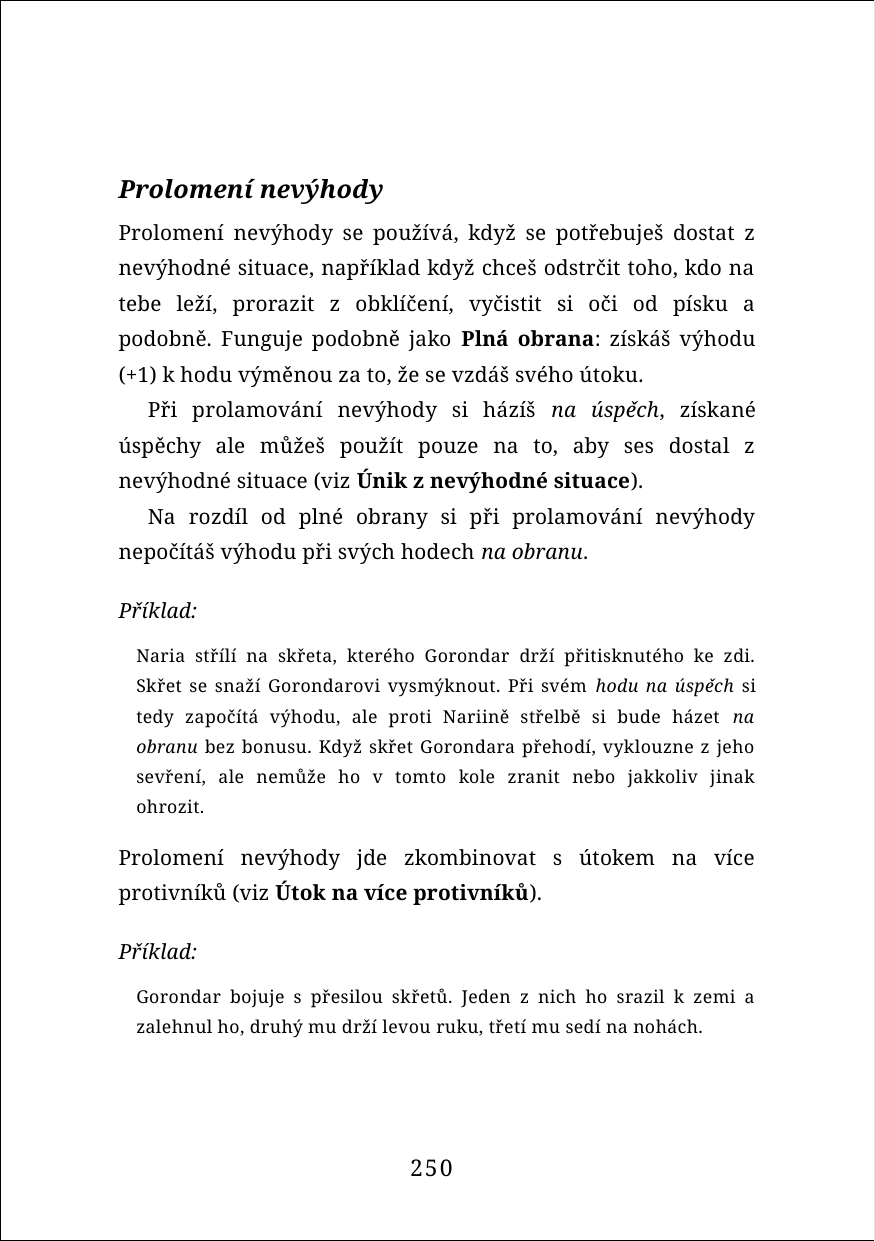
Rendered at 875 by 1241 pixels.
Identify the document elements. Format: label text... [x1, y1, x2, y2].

text Příklad: [118, 937, 756, 966]
subtitle Prolomení nevýhody [118, 172, 756, 206]
text Gorondar bojuje s přesilou skřetů. Jeden z nich ho srazil k zemi a zalehnul ho, druhý mu drží levou ruku, třetí mu sedí na nohách. [136, 985, 756, 1039]
text Prolomení nevýhody jde zkombinovat s útokem na více protivníků (viz Útok na více protivníků). [118, 843, 756, 907]
text Příklad: [118, 596, 756, 625]
text Naria střílí na skřeta, kterého Gorondar drží přitisknutého ke zdi. Skřet se snaží Gorondarovi vysmýknout. Při svém hodu na úspěch si tedy započítá výhodu, ale proti Nariině střelbě si bude házet na obranu bez bonusu. Když skřet Gorondara přehodí, vyklouzne z jeho sevření, ale nemůže ho v tomto kole zranit nebo jakkoliv jinak ohrozit. [136, 644, 756, 819]
text Prolomení nevýhody se používá, když se potřebuješ dostat z nevýhodné situace, například když chceš odstrčit toho, kdo na tebe leží, prorazit z obklíčení, vyčistit si oči od písku a podobně. Funguje podobně jako Plná obrana: získáš výhodu (+1) k hodu výměnou za to, že se vzdáš svého útoku. Při prolamování nevýhody si házíš na úspěch, získané úspěchy ale můžeš použít pouze na to, aby ses dostal z nevýhodné situace (viz Únik z nevýhodné situace). Na rozdíl od plné obrany si při prolamování nevýhody nepočítáš výhodu při svých hodech na obranu. [118, 218, 756, 566]
